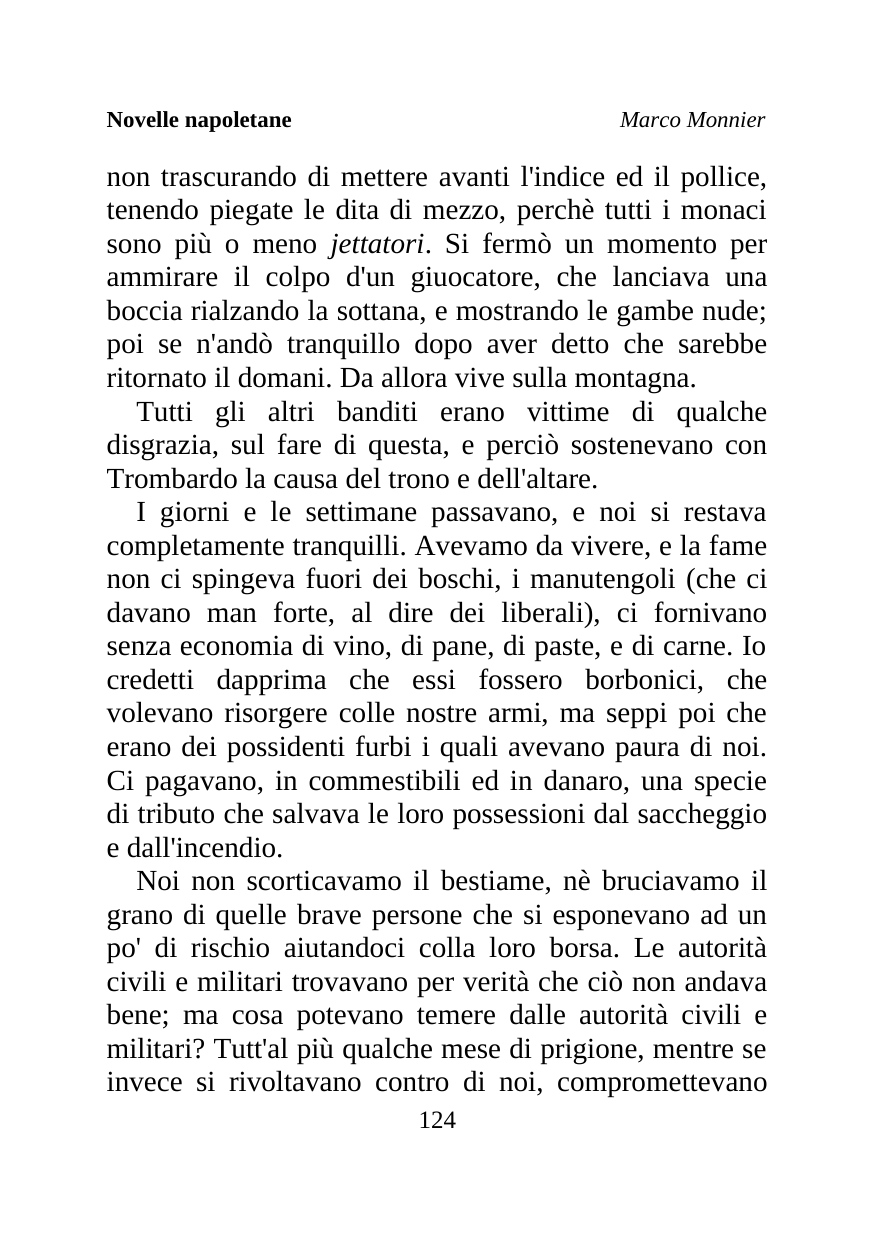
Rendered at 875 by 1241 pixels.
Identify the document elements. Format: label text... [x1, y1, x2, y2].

text non trascurando di mettere avanti l'indice ed il pollice, tenendo piegate le dita di mezzo, perchè tutti i monaci sono più o meno jettatori. Si fermò un momento per ammirare il colpo d'un giuocatore, che lanciava una boccia rialzando la sottana, e mostrando le gambe nude; poi se n'andò tranquillo dopo aver detto che sarebbe ritornato il domani. Da allora vive sulla montagna. [106, 159, 768, 394]
text Tutti gli altri banditi erano vittime di qualche disgrazia, sul fare di questa, e perciò sostenevano con Trombardo la causa del trono e dell'altare. [106, 394, 768, 494]
text Noi non scorticavamo il bestiame, nè bruciavamo il grano di quelle brave persone che si esponevano ad un po' di rischio aiutandoci colla loro borsa. Le autorità civili e militari trovavano per verità che ciò non andava bene; ma cosa potevano temere dalle autorità civili e militari? Tutt'al più qualche mese di prigione, mentre se invece si rivoltavano contro di noi, compromettevano [106, 863, 768, 1098]
text I giorni e le settimane passavano, e noi si restava completamente tranquilli. Avevamo da vivere, e la fame non ci spingeva fuori dei boschi, i manutengoli (che ci davano man forte, al dire dei liberali), ci fornivano senza economia di vino, di pane, di paste, e di carne. Io credetti dapprima che essi fossero borbonici, che volevano risorgere colle nostre armi, ma seppi poi che erano dei possidenti furbi i quali avevano paura di noi. Ci pagavano, in commestibili ed in danaro, una specie di tributo che salvava le loro possessioni dal saccheggio e dall'incendio. [106, 494, 768, 863]
